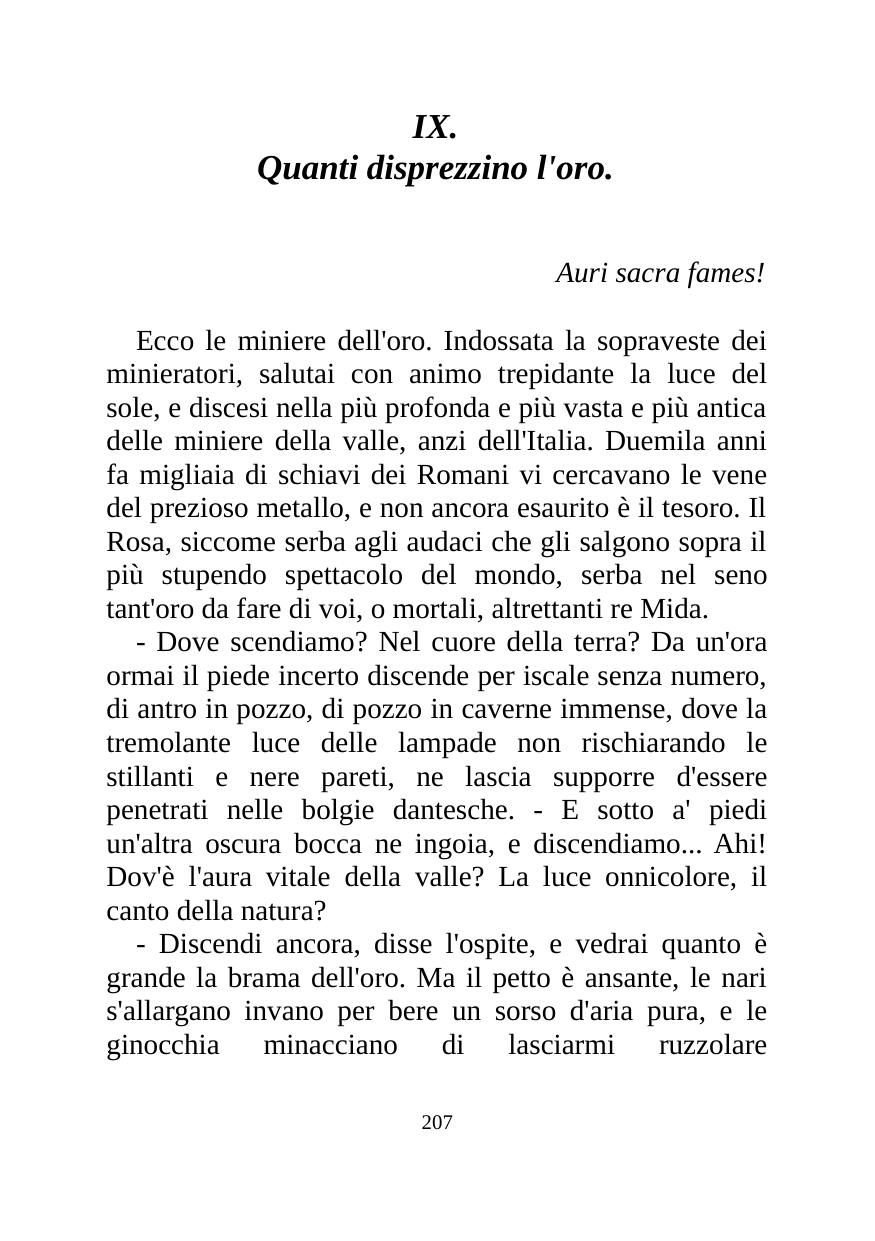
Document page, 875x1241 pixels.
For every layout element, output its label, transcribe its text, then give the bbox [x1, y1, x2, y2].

text - Dove scendiamo? Nel cuore della terra? Da un'ora ormai il piede incerto discende per iscale senza numero, di antro in pozzo, di pozzo in caverne immense, dove la tremolante luce delle lampade non rischiarando le stillanti e nere pareti, ne lascia supporre d'essere penetrati nelle bolgie dantesche. - E sotto a' piedi un'altra oscura bocca ne ingoia, e discendiamo... Ahi! Dov'è l'aura vitale della valle? La luce onnicolore, il canto della natura? [106, 624, 768, 926]
text Ecco le miniere dell'oro. Indossata la sopraveste dei minieratori, salutai con animo trepidante la luce del sole, e discesi nella più profonda e più vasta e più antica delle miniere della valle, anzi dell'Italia. Duemila anni fa migliaia di schiavi dei Romani vi cercavano le vene del prezioso metallo, e non ancora esaurito è il tesoro. Il Rosa, siccome serba agli audaci che gli salgono sopra il più stupendo spettacolo del mondo, serba nel seno tant'oro da fare di voi, o mortali, altrettanti re Mida. [106, 323, 768, 624]
text Auri sacra fames! [106, 256, 768, 289]
text - Discendi ancora, disse l'ospite, e vedrai quanto è grande la brama dell'oro. Ma il petto è ansante, le nari s'allargano invano per bere un sorso d'aria pura, e le ginocchia minacciano di lasciarmi ruzzolare [106, 926, 768, 1061]
subtitle IX. Quanti disprezzino l'oro. [106, 106, 768, 187]
